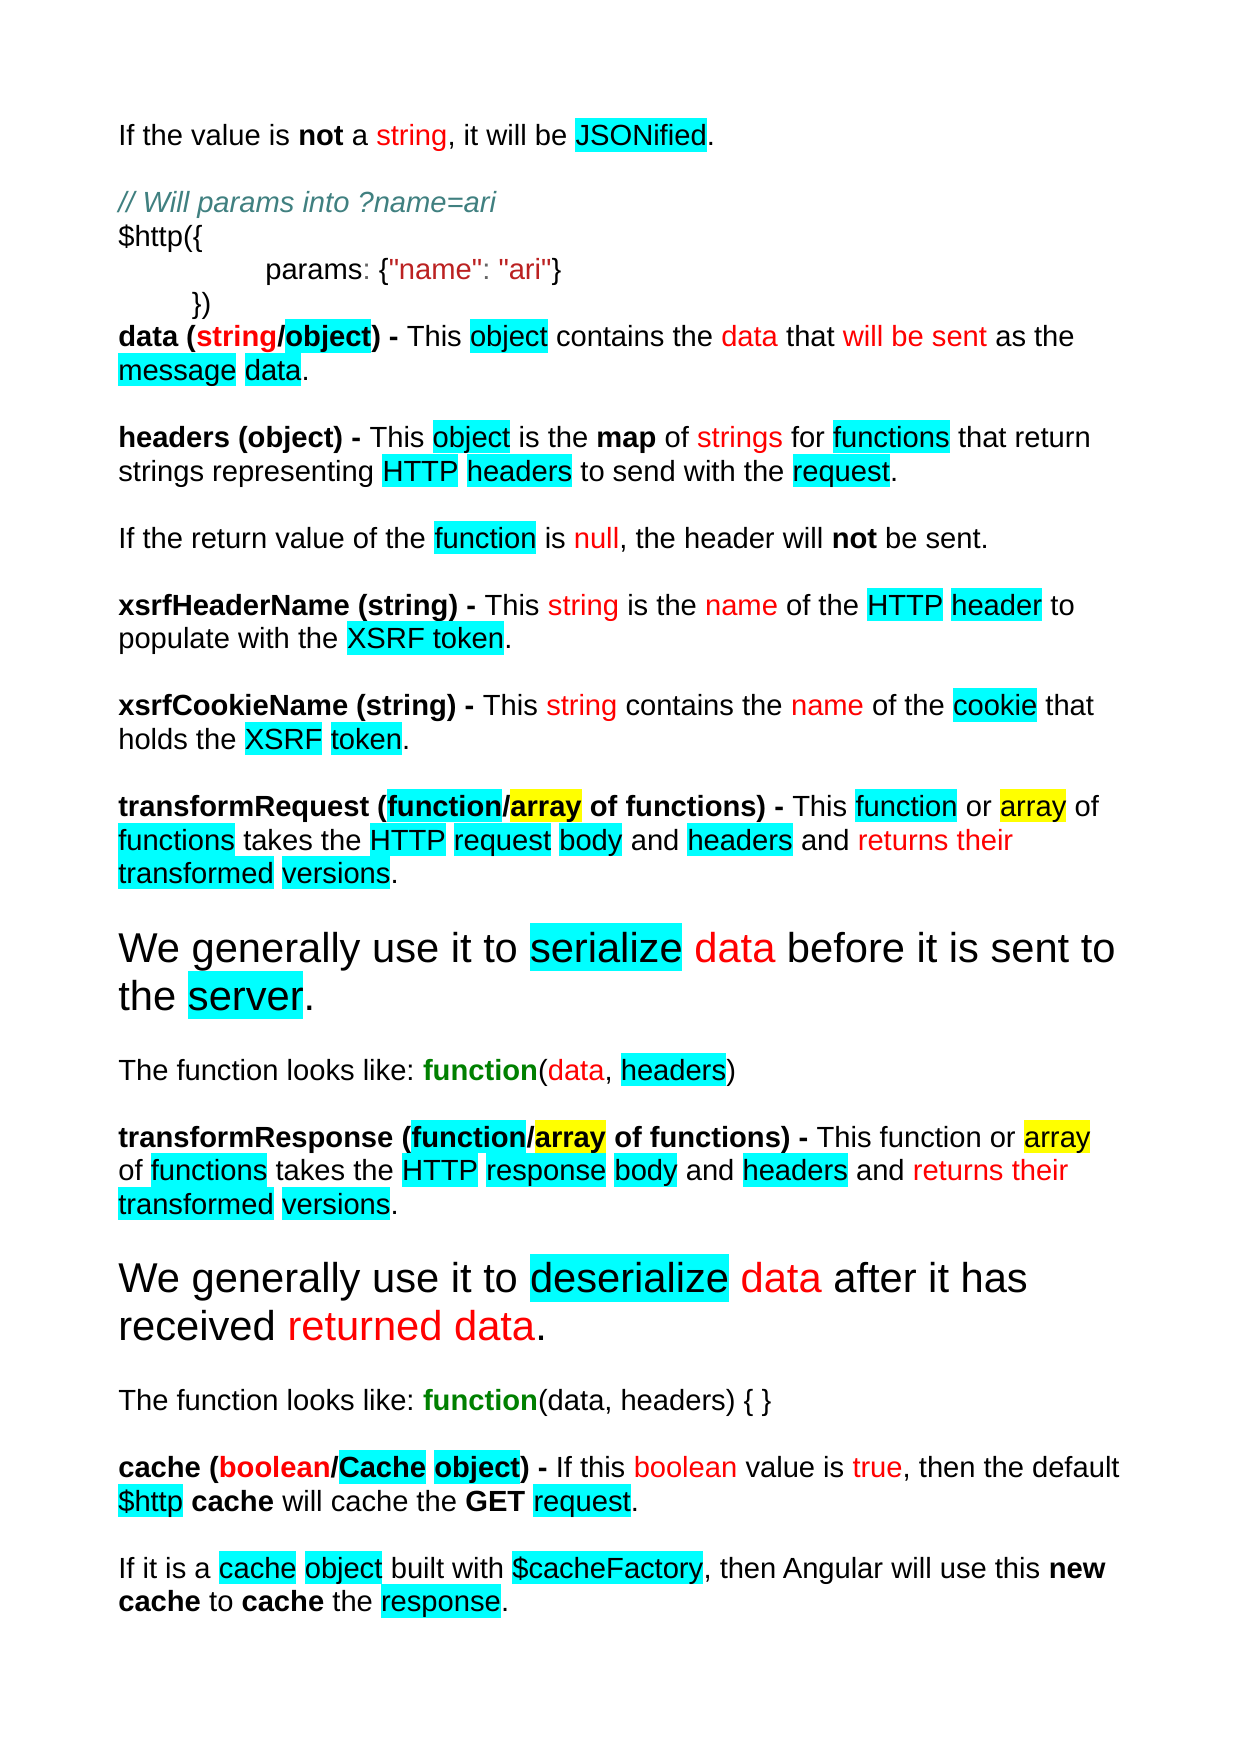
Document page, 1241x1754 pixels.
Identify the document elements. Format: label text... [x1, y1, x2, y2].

text transformRequest (function/array of functions) - This function or array of functions takes the HTTP request body and headers and returns their [118, 789, 1122, 856]
text If it is a cache object built with $cacheFactory, then Angular will use this new cache to cache the response. [118, 1551, 1122, 1618]
text transformed versions. [118, 1187, 1122, 1220]
text transformResponse (function/array of functions) - This function or array of functions takes the HTTP response body and headers and returns their [118, 1119, 1122, 1187]
text $http({ [118, 219, 1122, 252]
text headers (object) - This object is the map of strings for functions that return strings representing HTTP headers to send with the request. [118, 420, 1122, 487]
text We generally use it to deserialize data after it has received returned data. [118, 1254, 1122, 1349]
text If the return value of the function is null, the header will not be sent. [118, 521, 1122, 554]
text xsrfHeaderName (string) - This string is the name of the HTTP header to populate with the XSRF token. [118, 588, 1122, 655]
text If the value is not a string, it will be JSONified. [118, 118, 1122, 152]
text cache (boolean/Cache object) - If this boolean value is true, then the default $http cache will cache the GET request. [118, 1450, 1122, 1517]
text params: {"name": "ari"} [118, 252, 1122, 286]
text xsrfCookieName (string) - This string contains the name of the cookie that holds the XSRF token. [118, 688, 1122, 755]
text data (string/object) - This object contains the data that will be sent as the message data. [118, 319, 1122, 386]
text We generally use it to serialize data before it is sent to the server. [118, 923, 1122, 1019]
text }) [118, 286, 1122, 319]
text transformed versions. [118, 856, 1122, 889]
text // Will params into ?name=ari [118, 185, 1122, 219]
text The function looks like: function(data, headers) { } [118, 1383, 1122, 1417]
text The function looks like: function(data, headers) [118, 1052, 1122, 1086]
